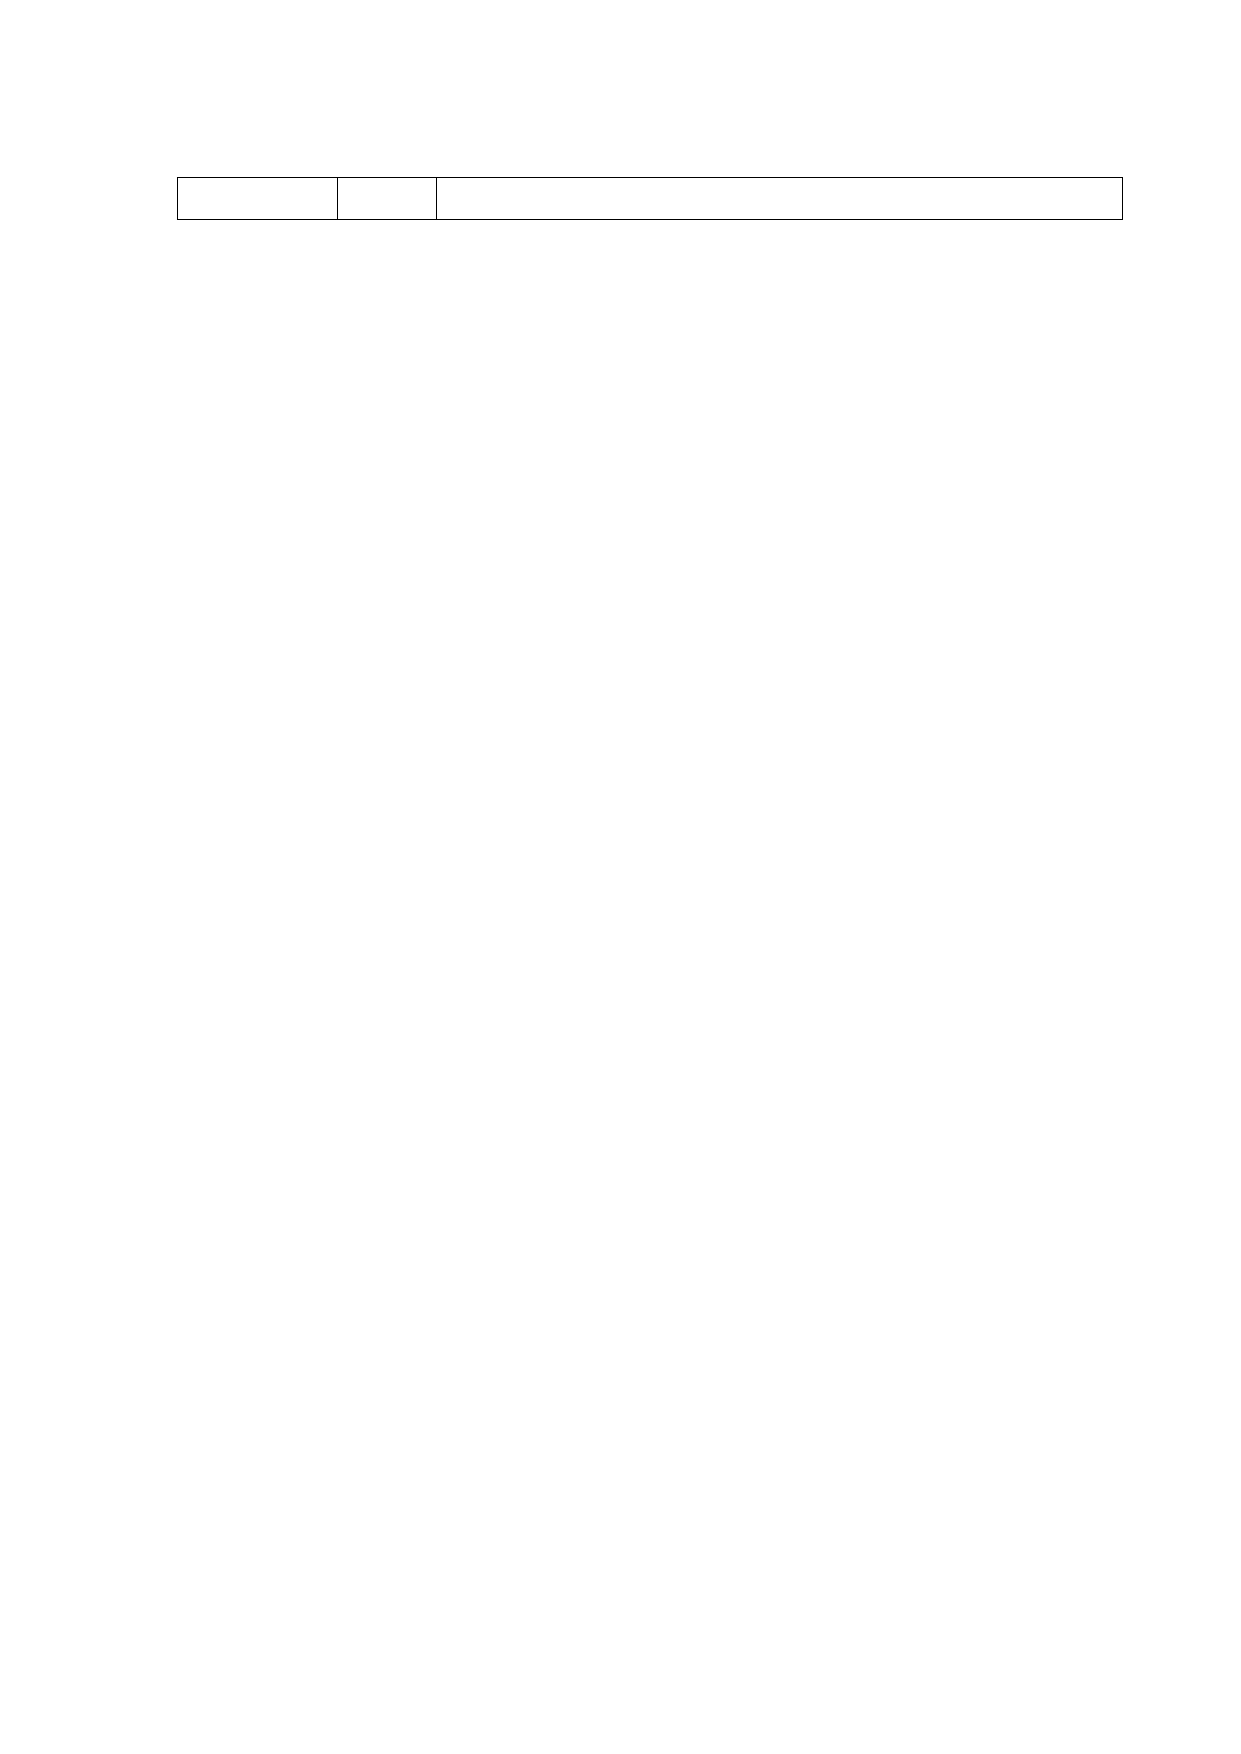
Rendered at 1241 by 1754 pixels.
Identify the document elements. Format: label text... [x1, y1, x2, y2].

table_cell (53) (54) [437, 178, 1122, 218]
table_cell [-1 , 1] [338, 178, 436, 218]
table_cell Q de Yule e Y de Yule (Yule’s Q and Yule’s Y) [178, 178, 337, 218]
